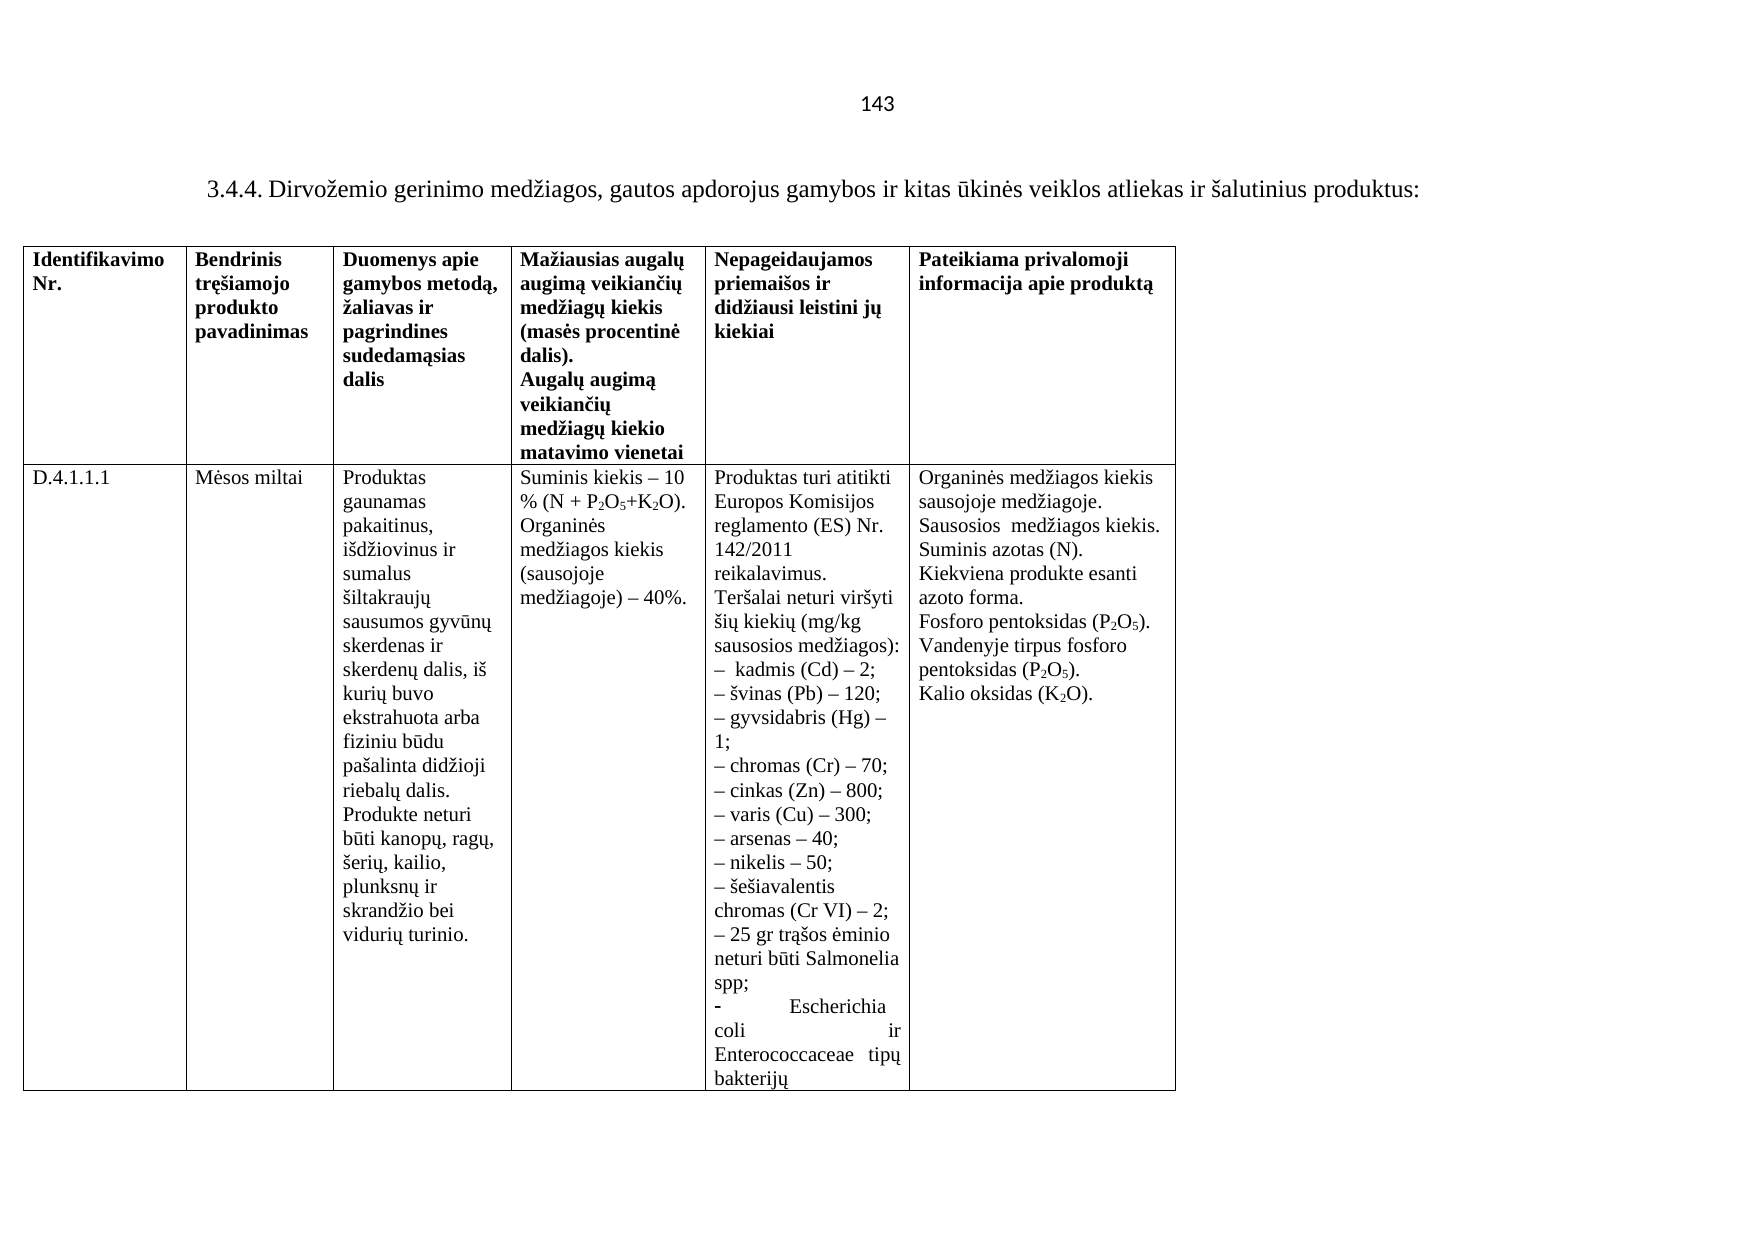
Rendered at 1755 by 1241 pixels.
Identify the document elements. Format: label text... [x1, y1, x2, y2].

table_cell D.4.1.1.1 [24, 465, 186, 1090]
table_cell Organinės medžiagos kiekis sausojoje medžiagoje. Sausosios medžiagos kiekis. Suminis azotas (N). Kiekviena produkte esanti azoto forma. Fosforo pentoksidas (P2O5). Vandenyje tirpus fosforo pentoksidas (P2O5). Kalio oksidas (K2O). [910, 465, 1175, 1090]
table_cell Mėsos miltai [187, 465, 333, 1090]
table_cell Produktas gaunamas pakaitinus, išdžiovinus ir sumalus šiltakraujų sausumos gyvūnų skerdenas ir skerdenų dalis, iš kurių buvo ekstrahuota arba fiziniu būdu pašalinta didžioji riebalų dalis. Produkte neturi būti kanopų, ragų, šerių, kailio, plunksnų ir skrandžio bei vidurių turinio. [334, 465, 511, 1090]
table_cell Produktas turi atitikti Europos Komisijos reglamento (ES) Nr. 142/2011 reikalavimus. Teršalai neturi viršyti šių kiekių (mg/kg sausosios medžiagos): – kadmis (Cd) – 2; – švinas (Pb) – 120; – gyvsidabris (Hg) – 1; – chromas (Cr) – 70; – cinkas (Zn) – 800; – varis (Cu) – 300; – arsenas – 40; – nikelis – 50; – šešiavalentis chromas (Cr VI) – 2; – 25 gr trąšos ėminio neturi būti Salmonelia spp;  Escherichia coli ir Enterococcaceae tipų bakterijų [706, 465, 909, 1090]
table_header Mažiausias augalų augimą veikiančių medžiagų kiekis (masės procentinė dalis). Augalų augimą veikiančių medžiagų kiekio matavimo vienetai [512, 247, 705, 464]
table_cell Suminis kiekis – 10 % (N + P2O5+K2O). Organinės medžiagos kiekis (sausojoje medžiagoje) – 40%. [512, 465, 705, 1090]
table_header Identifikavimo Nr. [24, 247, 186, 464]
table_header Duomenys apie gamybos metodą, žaliavas ir pagrindines sudedamąsias dalis [334, 247, 511, 464]
text 3.4.4. Dirvožemio gerinimo medžiagos, gautos apdorojus gamybos ir kitas ūkinės veiklos atliekas ir šalutinius produktus: [118, 174, 1636, 203]
table_header Nepageidaujamos priemaišos ir didžiausi leistini jų kiekiai [706, 247, 909, 464]
table_header Bendrinis tręšiamojo produkto pavadinimas [187, 247, 333, 464]
table_header Pateikiama privalomoji informacija apie produktą [910, 247, 1175, 464]
